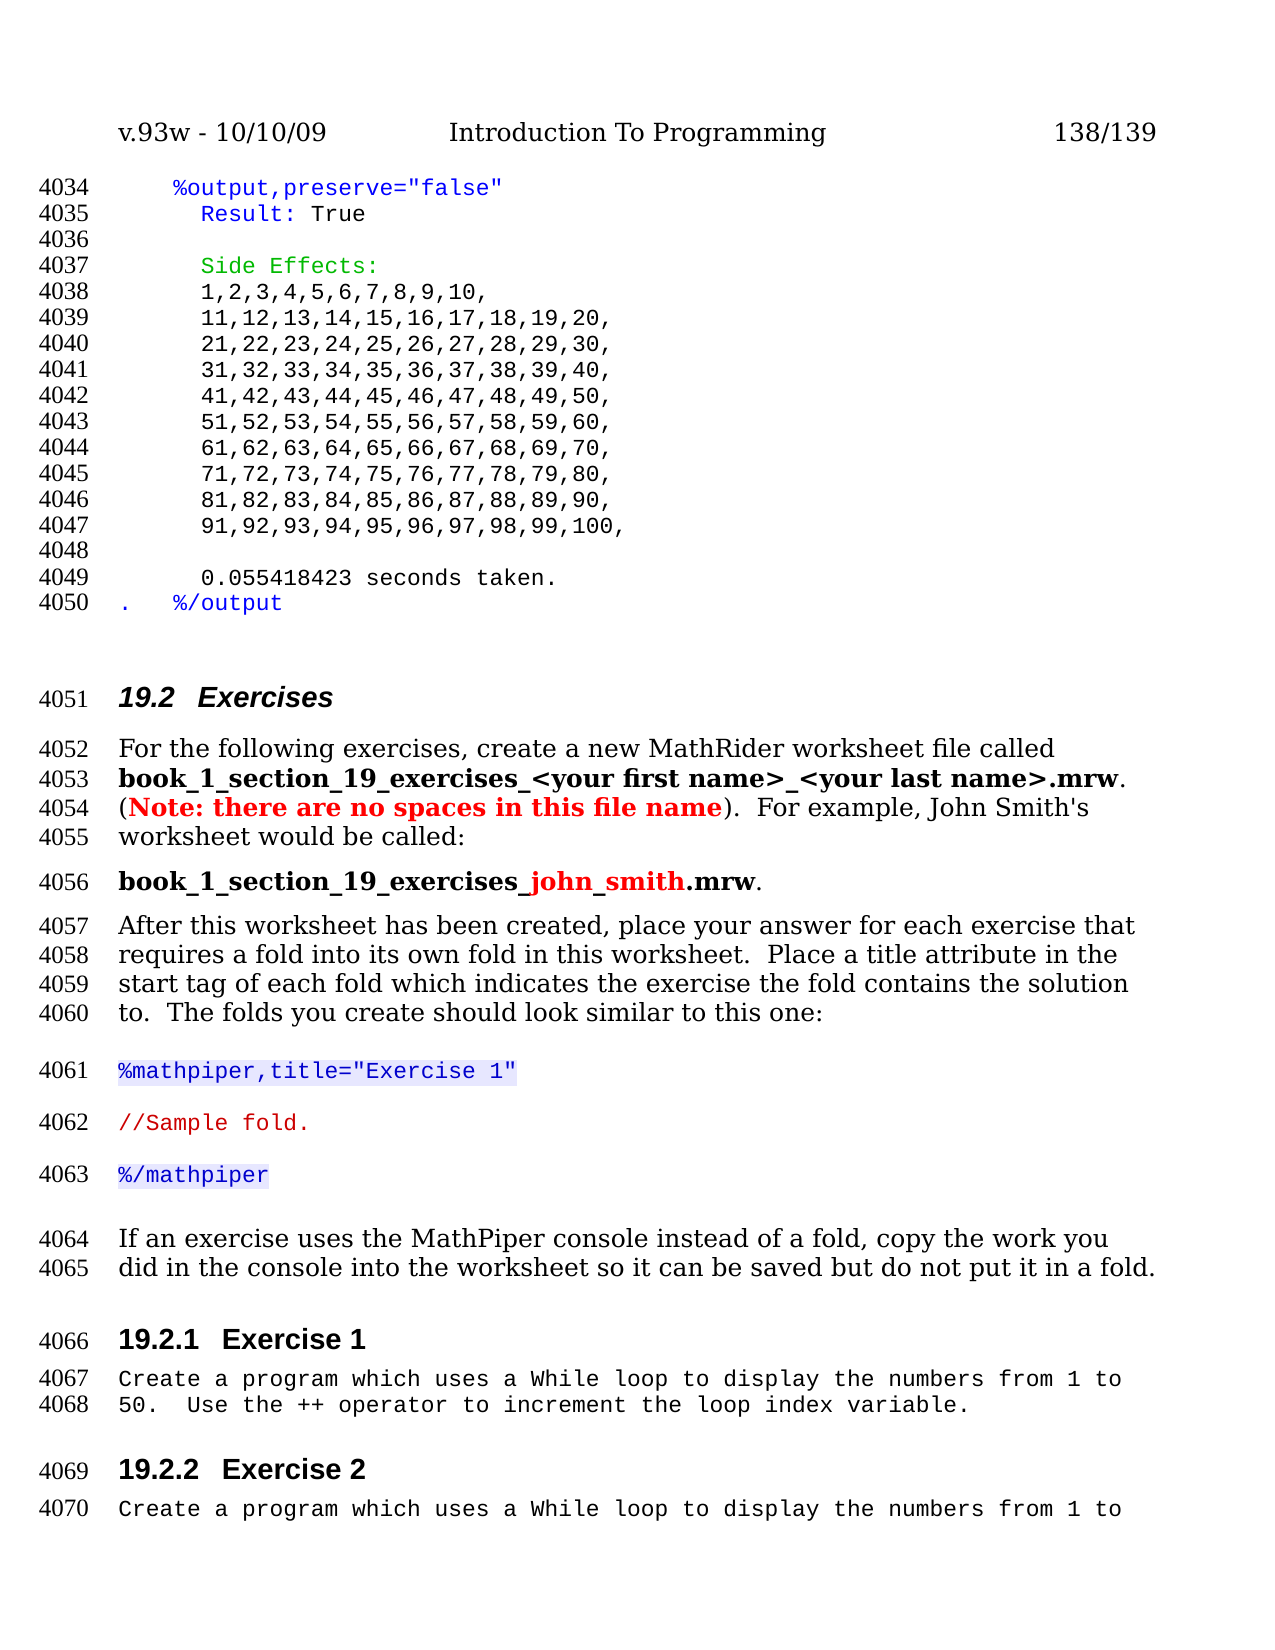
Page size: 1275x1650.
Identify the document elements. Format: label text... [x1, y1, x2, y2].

text 31,32,33,34,35,36,37,38,39,40, [118, 358, 1157, 384]
subtitle Exercise 1 [118, 1322, 1157, 1355]
text 11,12,13,14,15,16,17,18,19,20, [118, 306, 1157, 332]
text 71,72,73,74,75,76,77,78,79,80, [118, 462, 1157, 488]
subtitle Exercise 2 [118, 1452, 1157, 1486]
text 51,52,53,54,55,56,57,58,59,60, [118, 410, 1157, 436]
text 41,42,43,44,45,46,47,48,49,50, [118, 384, 1157, 410]
text For the following exercises, create a new MathRider worksheet file called book_1_section_19_exercises_<your first name>_<your last name>.mrw. (Note: there are no spaces in this file name). For example, John Smith's worksheet would be called: [118, 735, 1157, 852]
text 61,62,63,64,65,66,67,68,69,70, [118, 436, 1157, 462]
text %/mathpiper [118, 1163, 1157, 1189]
text 0.055418423 seconds taken. [118, 566, 1157, 592]
text //Sample fold. [118, 1112, 1157, 1138]
text 81,82,83,84,85,86,87,88,89,90, [118, 488, 1157, 514]
text . %/output [118, 592, 1157, 618]
text Create a program which uses a While loop to display the numbers from 1 to [118, 1498, 1157, 1524]
subtitle Exercises [118, 680, 1157, 714]
text %output,preserve="false" [118, 177, 1157, 203]
text book_1_section_19_exercises_john_smith.mrw. [118, 867, 1157, 896]
text 21,22,23,24,25,26,27,28,29,30, [118, 332, 1157, 358]
text If an exercise uses the MathPiper console instead of a fold, copy the work you did in the console into the worksheet so it can be saved but do not put it in a fold. [118, 1224, 1157, 1283]
text Result: True [118, 203, 1157, 229]
text Create a program which uses a While loop to display the numbers from 1 to 50. Use the ++ operator to increment the loop index variable. [118, 1367, 1157, 1419]
text %mathpiper,title="Exercise 1" [118, 1060, 1157, 1086]
text 91,92,93,94,95,96,97,98,99,100, [118, 514, 1157, 540]
text 1,2,3,4,5,6,7,8,9,10, [118, 281, 1157, 306]
text Side Effects: [118, 254, 1157, 281]
text After this worksheet has been created, place your answer for each exercise that requires a fold into its own fold in this worksheet. Place a title attribute in the start tag of each fold which indicates the exercise the fold contains the solution to. The folds you create should look similar to this one: [118, 911, 1157, 1028]
